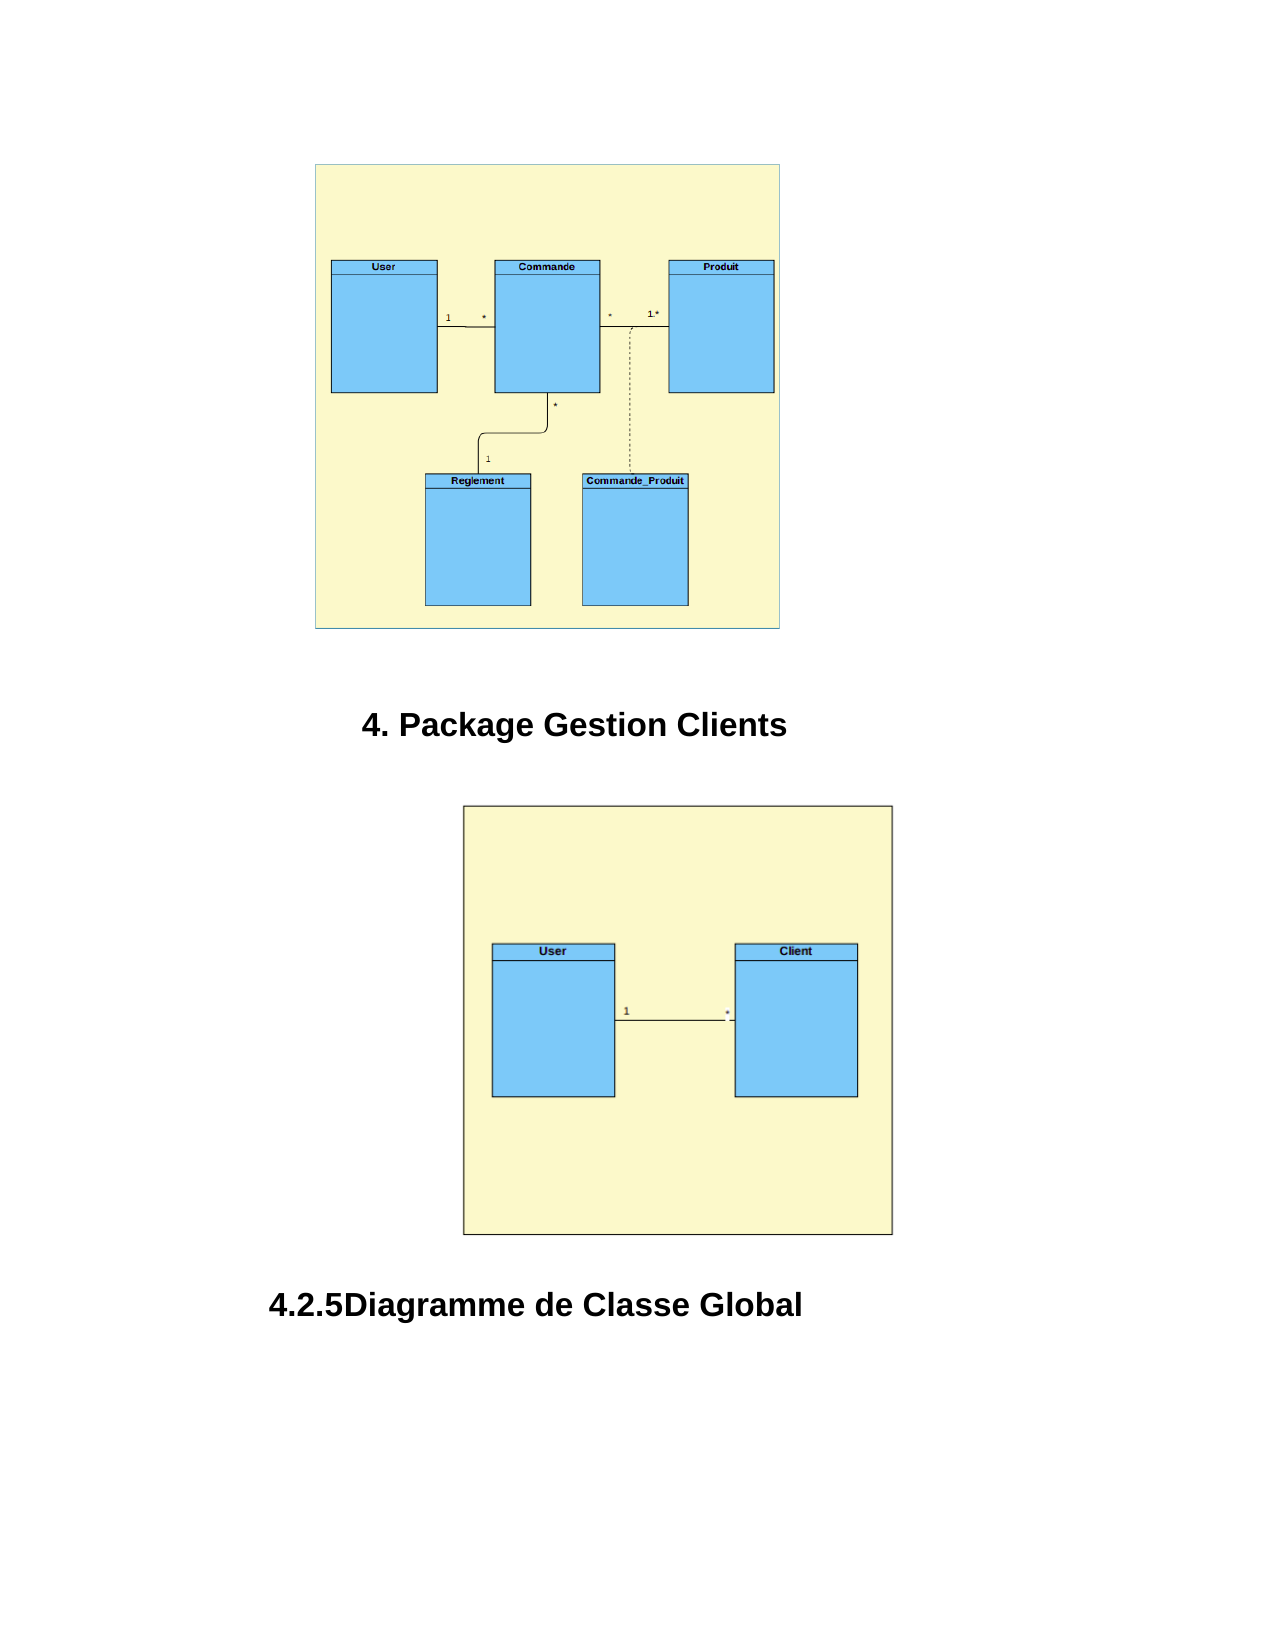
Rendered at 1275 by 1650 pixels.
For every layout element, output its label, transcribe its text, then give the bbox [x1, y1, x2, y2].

list 4. Package Gestion Clients [306, 705, 1125, 743]
list Diagramme de Classe Global [269, 1285, 1125, 1324]
